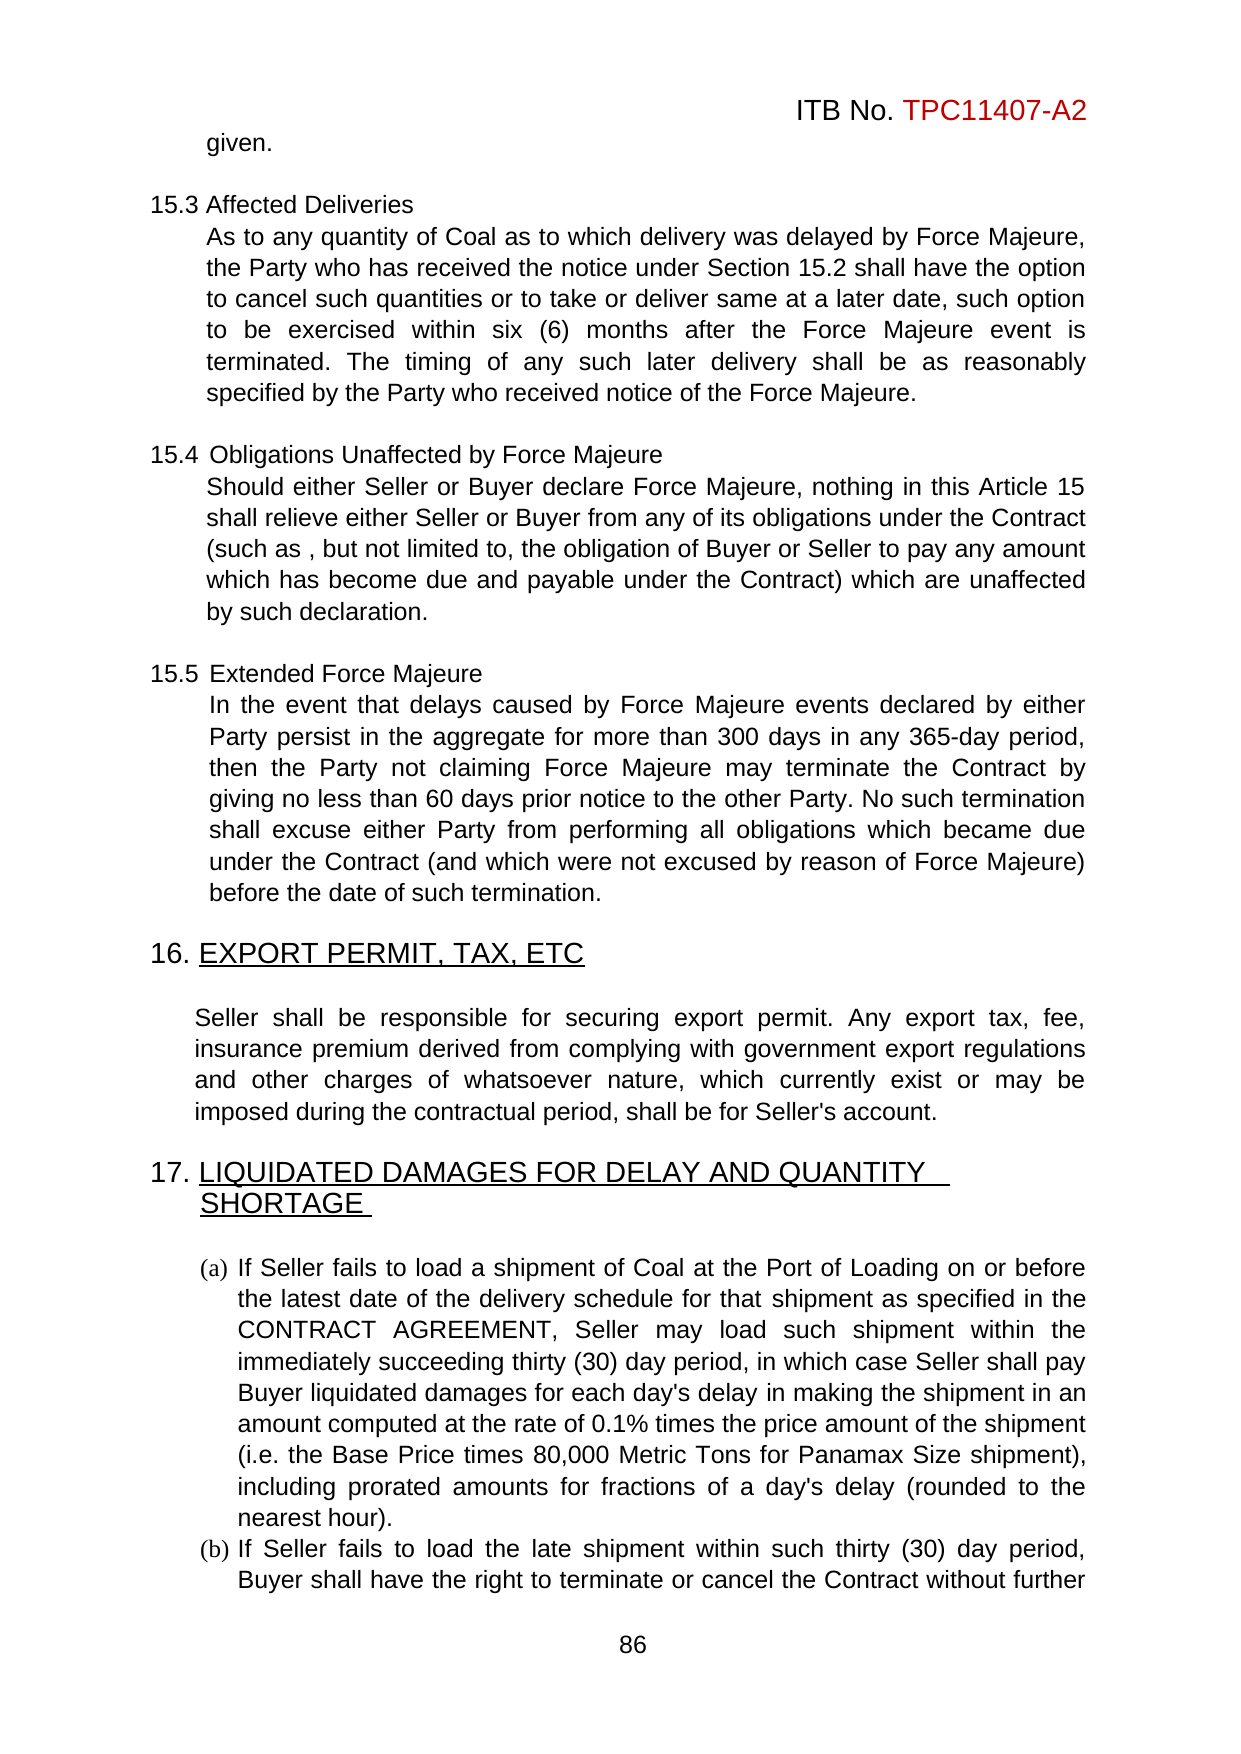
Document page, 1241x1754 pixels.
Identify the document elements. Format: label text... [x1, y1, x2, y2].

text In the event that delays caused by Force Majeure events declared by either Party persist in the aggregate for more than 300 days in any 365-day period, then the Party not claiming Force Majeure may terminate the Contract by giving no less than 60 days prior notice to the other Party. No such termination shall excuse either Party from performing all obligations which became due under the Contract (and which were not excused by reason of Force Majeure) before the date of such termination. [209, 689, 1087, 907]
text Should either Seller or Buyer declare Force Majeure, nothing in this Article 15 shall relieve either Seller or Buyer from any of its obligations under the Contract (such as , but not limited to, the obligation of Buyer or Seller to pay any amount which has become due and payable under the Contract) which are unaffected by such declaration. [206, 470, 1087, 626]
text Seller shall be responsible for securing export permit. Any export tax, fee, insurance premium derived from complying with government export regulations and other charges of whatsoever nature, which currently exist or may be imposed during the contractual period, shall be for Seller's account. [194, 1001, 1087, 1126]
text 15.4 Obligations Unaffected by Force Majeure [150, 439, 1087, 470]
list If Seller fails to load a shipment of Coal at the Port of Loading on or before the latest date of the delivery schedule for that shipment as specified in the CONTRACT AGREEMENT, Seller may load such shipment within the immediately succeeding thirty (30) day period, in which case Seller shall pay Buyer liquidated damages for each day's delay in making the shipment in an amount computed at the rate of 0.1% times the price amount of the shipment (i.e. the Base Price times 80,000 Metric Tons for Panamax Size shipment), including prorated amounts for fractions of a day's delay (rounded to the nearest hour). [200, 1251, 1087, 1532]
text 15.5 Extended Force Majeure [150, 657, 1087, 689]
list If Seller fails to load the late shipment within such thirty (30) day period, Buyer shall have the right to terminate or cancel the Contract without further [200, 1532, 1087, 1595]
text given. [206, 126, 1087, 157]
text 15.3 Affected Deliveries [150, 189, 1087, 220]
text As to any quantity of Coal as to which delivery was delayed by Force Majeure, the Party who has received the notice under Section 15.2 shall have the option to cancel such quantities or to take or deliver same at a later date, such option to be exercised within six (6) months after the Force Majeure event is terminated. The timing of any such later delivery shall be as reasonably specified by the Party who received notice of the Force Majeure. [206, 220, 1087, 407]
text 16. EXPORT PERMIT, TAX, ETC [150, 939, 1087, 970]
text 17. LIQUIDATED DAMAGES FOR DELAY AND QUANTITY SHORTAGE [150, 1157, 1087, 1220]
